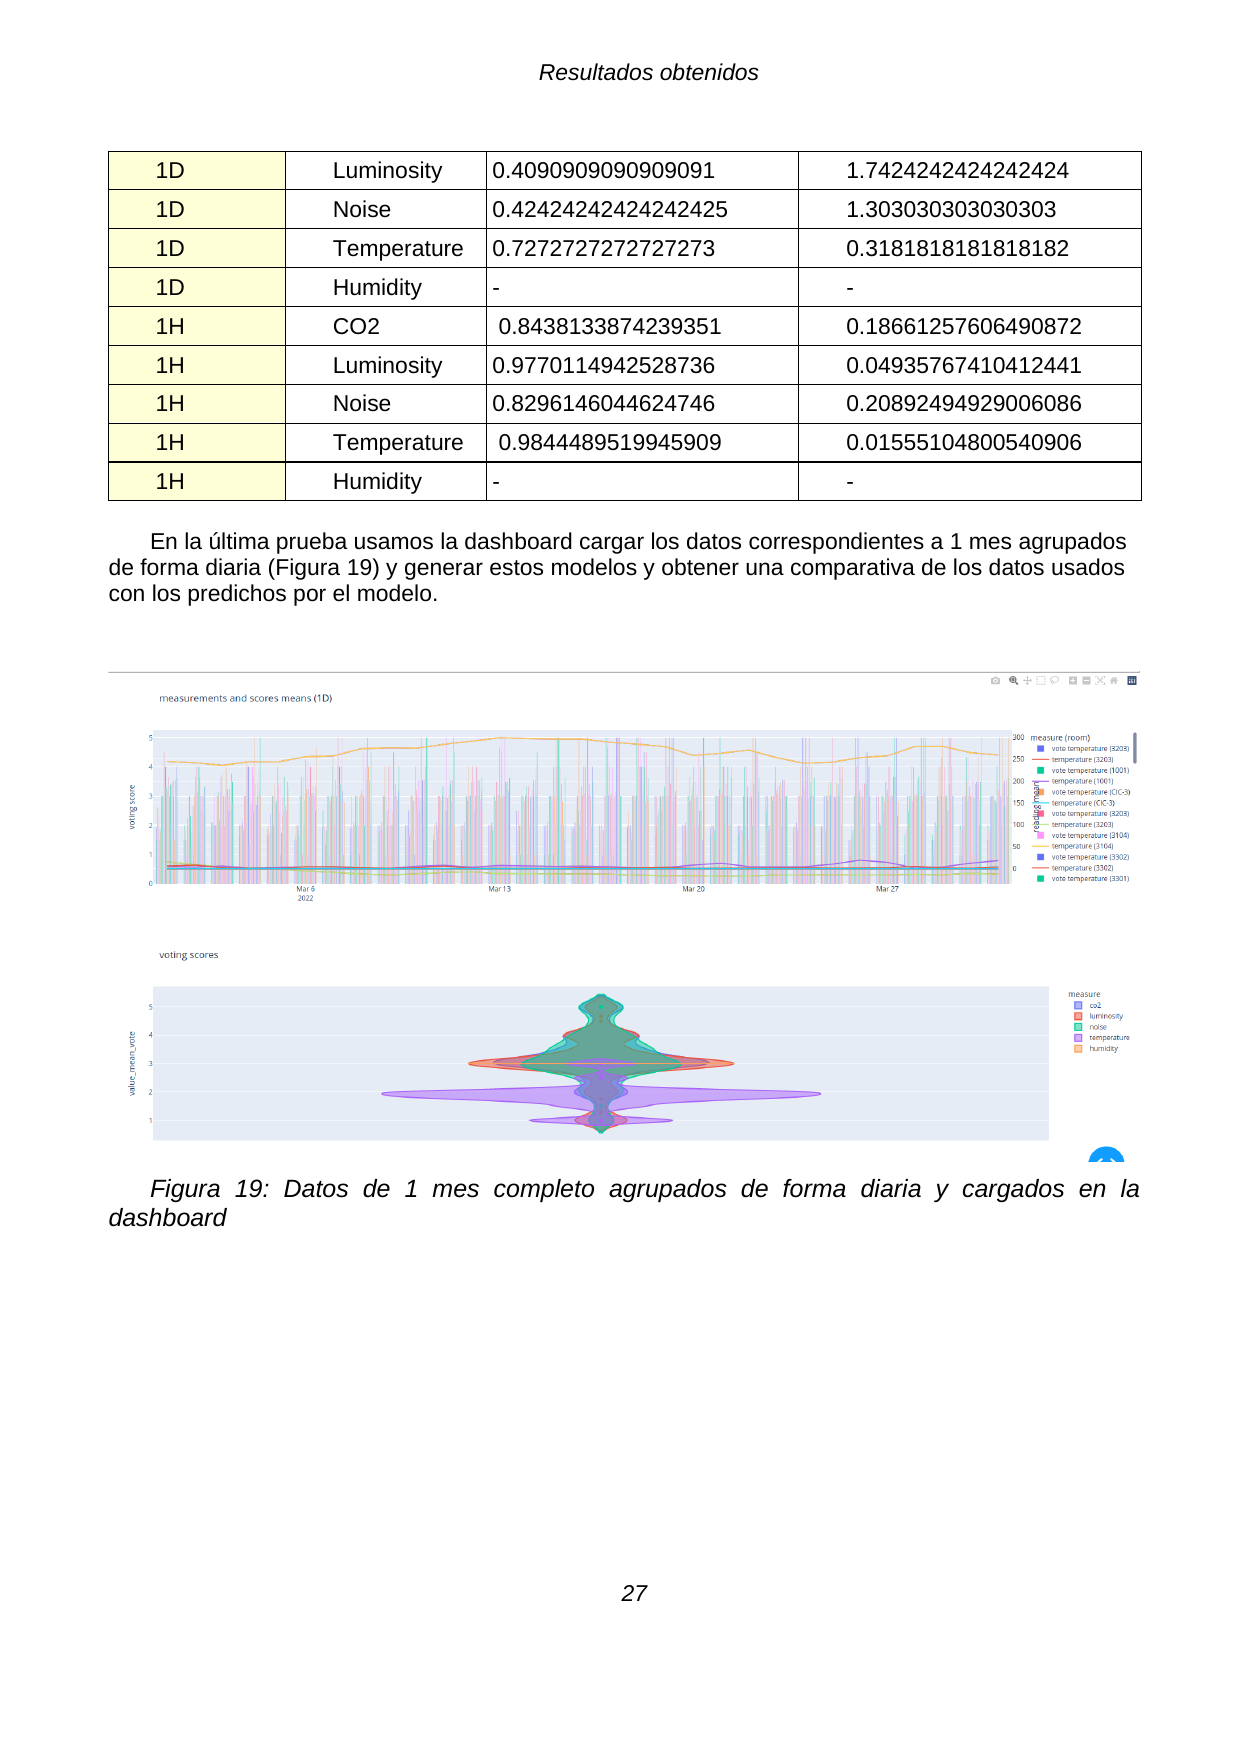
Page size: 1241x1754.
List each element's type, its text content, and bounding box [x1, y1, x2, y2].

table_cell Noise [286, 190, 486, 228]
table_cell 0.20892494929006086 [799, 385, 1141, 422]
table_cell Temperature [286, 424, 486, 461]
table_cell CO2 [286, 307, 486, 345]
table_cell 0.04935767410412441 [799, 346, 1141, 384]
table_cell 1.303030303030303 [799, 190, 1141, 228]
picture [108, 671, 1142, 1162]
table_cell 0.9844489519945909 [487, 424, 798, 461]
table_cell Luminosity [286, 152, 486, 189]
table_cell 0.4090909090909091 [487, 152, 798, 189]
table_cell 1.7424242424242424 [799, 152, 1141, 189]
table_cell 0.7272727272727273 [487, 229, 798, 267]
table_cell - [487, 268, 798, 306]
table_cell 1H [109, 346, 285, 384]
table_cell 0.3181818181818182 [799, 229, 1141, 267]
table_cell - [799, 268, 1141, 306]
table_cell 1D [109, 190, 285, 228]
table_cell 0.8438133874239351 [487, 307, 798, 345]
table_cell 1D [109, 268, 285, 306]
table_cell Noise [286, 385, 486, 422]
table_cell 1H [109, 385, 285, 422]
table_cell 1D [109, 229, 285, 267]
table_cell 0.8296146044624746 [487, 385, 798, 422]
text En la última prueba usamos la dashboard cargar los datos correspondientes a 1 mes agrupados de forma diaria (Figura 19) y generar estos modelos y obtener una comparativa de los datos usados con los predichos por el modelo. [108, 528, 1142, 607]
table_cell 0.42424242424242425 [487, 190, 798, 228]
table_cell - [799, 463, 1141, 500]
table_cell Humidity [286, 463, 486, 500]
text Figura 19: Datos de 1 mes completo agrupados de forma diaria y cargados en la dashboard [108, 1162, 1142, 1231]
table_cell 0.9770114942528736 [487, 346, 798, 384]
table_cell 1H [109, 424, 285, 461]
table_cell 1D [109, 152, 285, 189]
table_cell Luminosity [286, 346, 486, 384]
table_cell Humidity [286, 268, 486, 306]
table_cell 1H [109, 463, 285, 500]
table_cell Temperature [286, 229, 486, 267]
table_cell - [487, 463, 798, 500]
table_cell 0.01555104800540906 [799, 424, 1141, 461]
table_cell 0.18661257606490872 [799, 307, 1141, 345]
table_cell 1H [109, 307, 285, 345]
